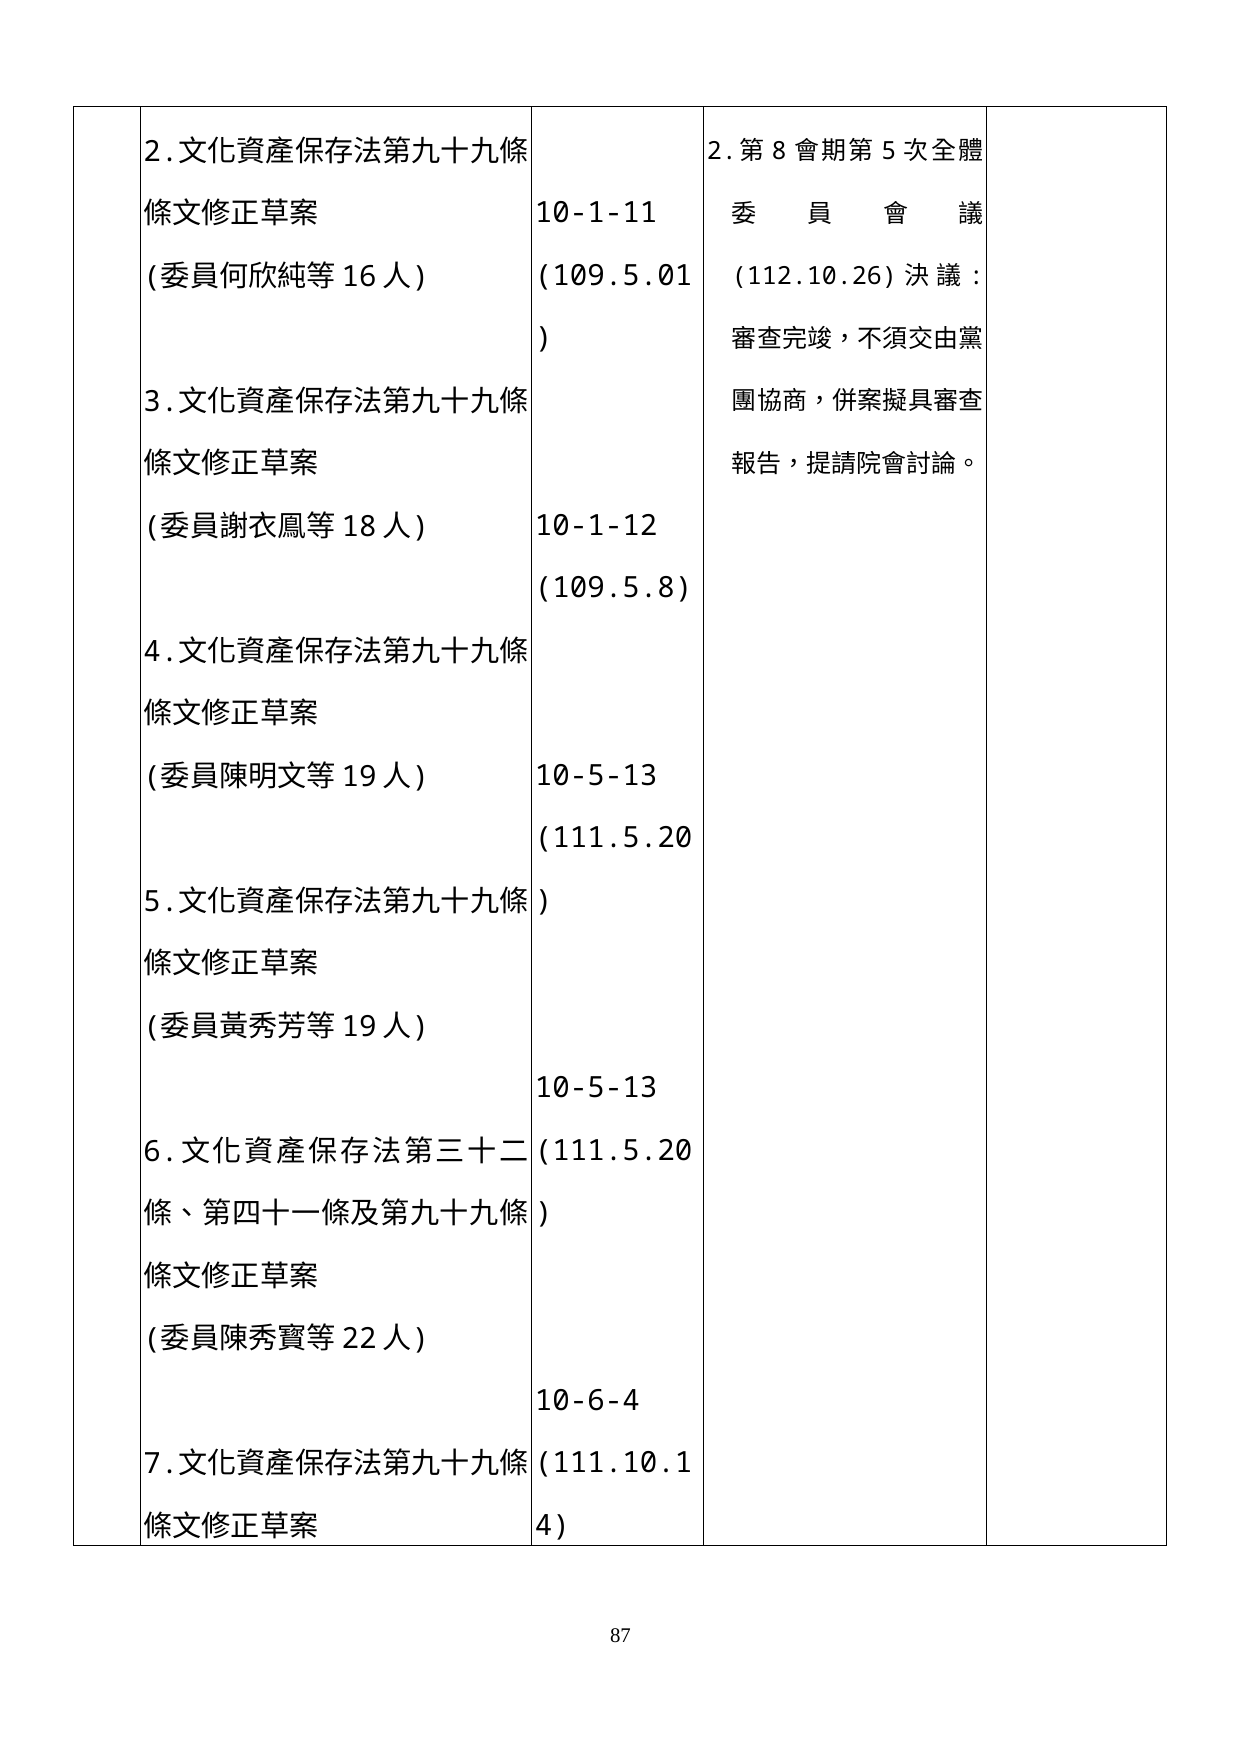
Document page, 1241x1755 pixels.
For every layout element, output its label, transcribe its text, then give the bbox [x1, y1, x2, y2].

table_cell 10-1-11 (109.5.01) 10-1-12 (109.5.8) 10-5-13 (111.5.20) 10-5-13 (111.5.20) 10-6-4 (111.10.14) [532, 107, 703, 1544]
table_cell [74, 107, 140, 1544]
table_cell [987, 107, 1166, 1544]
table_cell 2.文化資產保存法第九十九條條文修正草案 (委員何欣純等16人) 3.文化資產保存法第九十九條條文修正草案 (委員謝衣鳯等18人) 4.文化資產保存法第九十九條條文修正草案 (委員陳明文等19人) 5.文化資產保存法第九十九條條文修正草案 (委員黃秀芳等19人) 6.文化資產保存法第三十二條、第四十一條及第九十九條條文修正草案 (委員陳秀寳等22人) 7.文化資產保存法第九十九條條文修正草案 [141, 107, 531, 1544]
table_cell 2.第8會期第5次全體委員會議(112.10.26)決議:審查完竣，不須交由黨團協商，併案擬具審查報告，提請院會討論。 [704, 107, 986, 1544]
